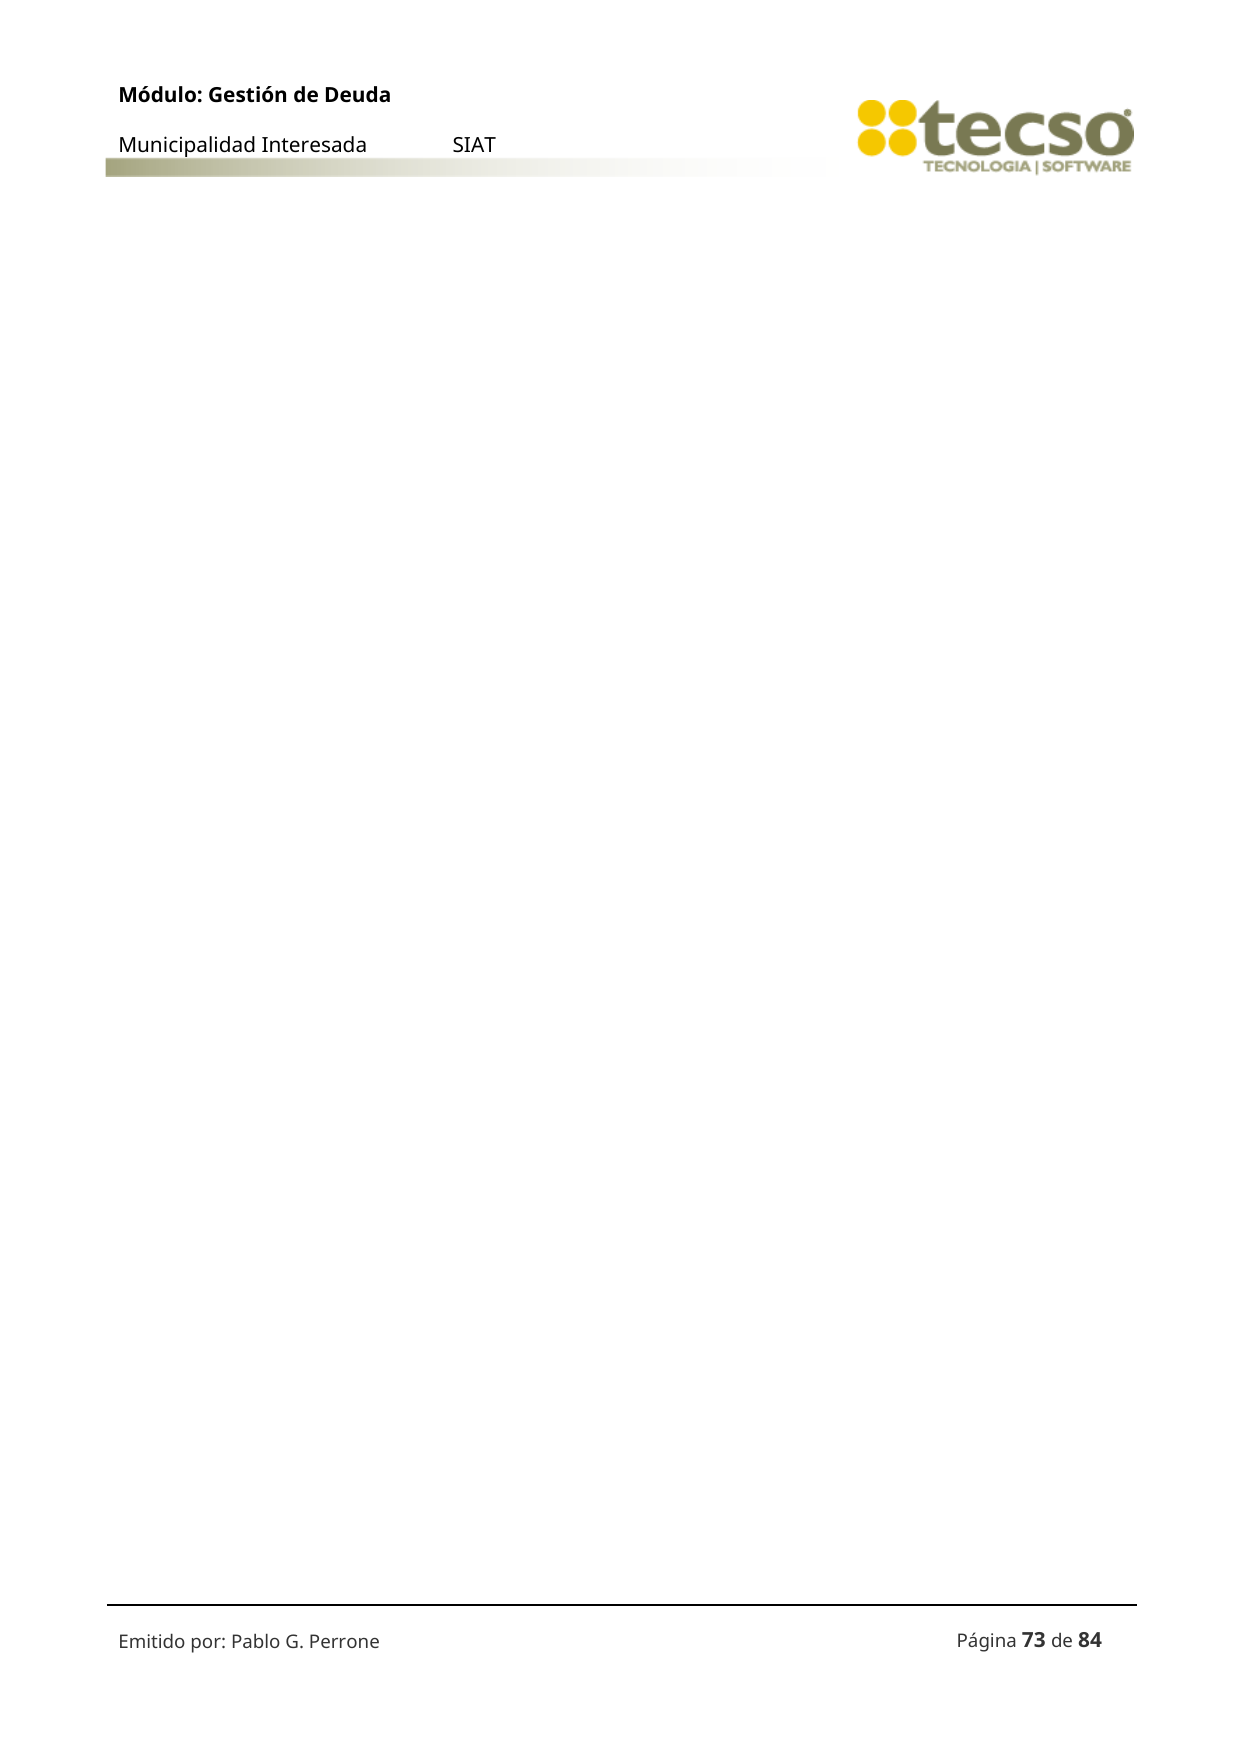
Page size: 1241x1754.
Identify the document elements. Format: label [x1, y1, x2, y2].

picture [105, 100, 1134, 177]
